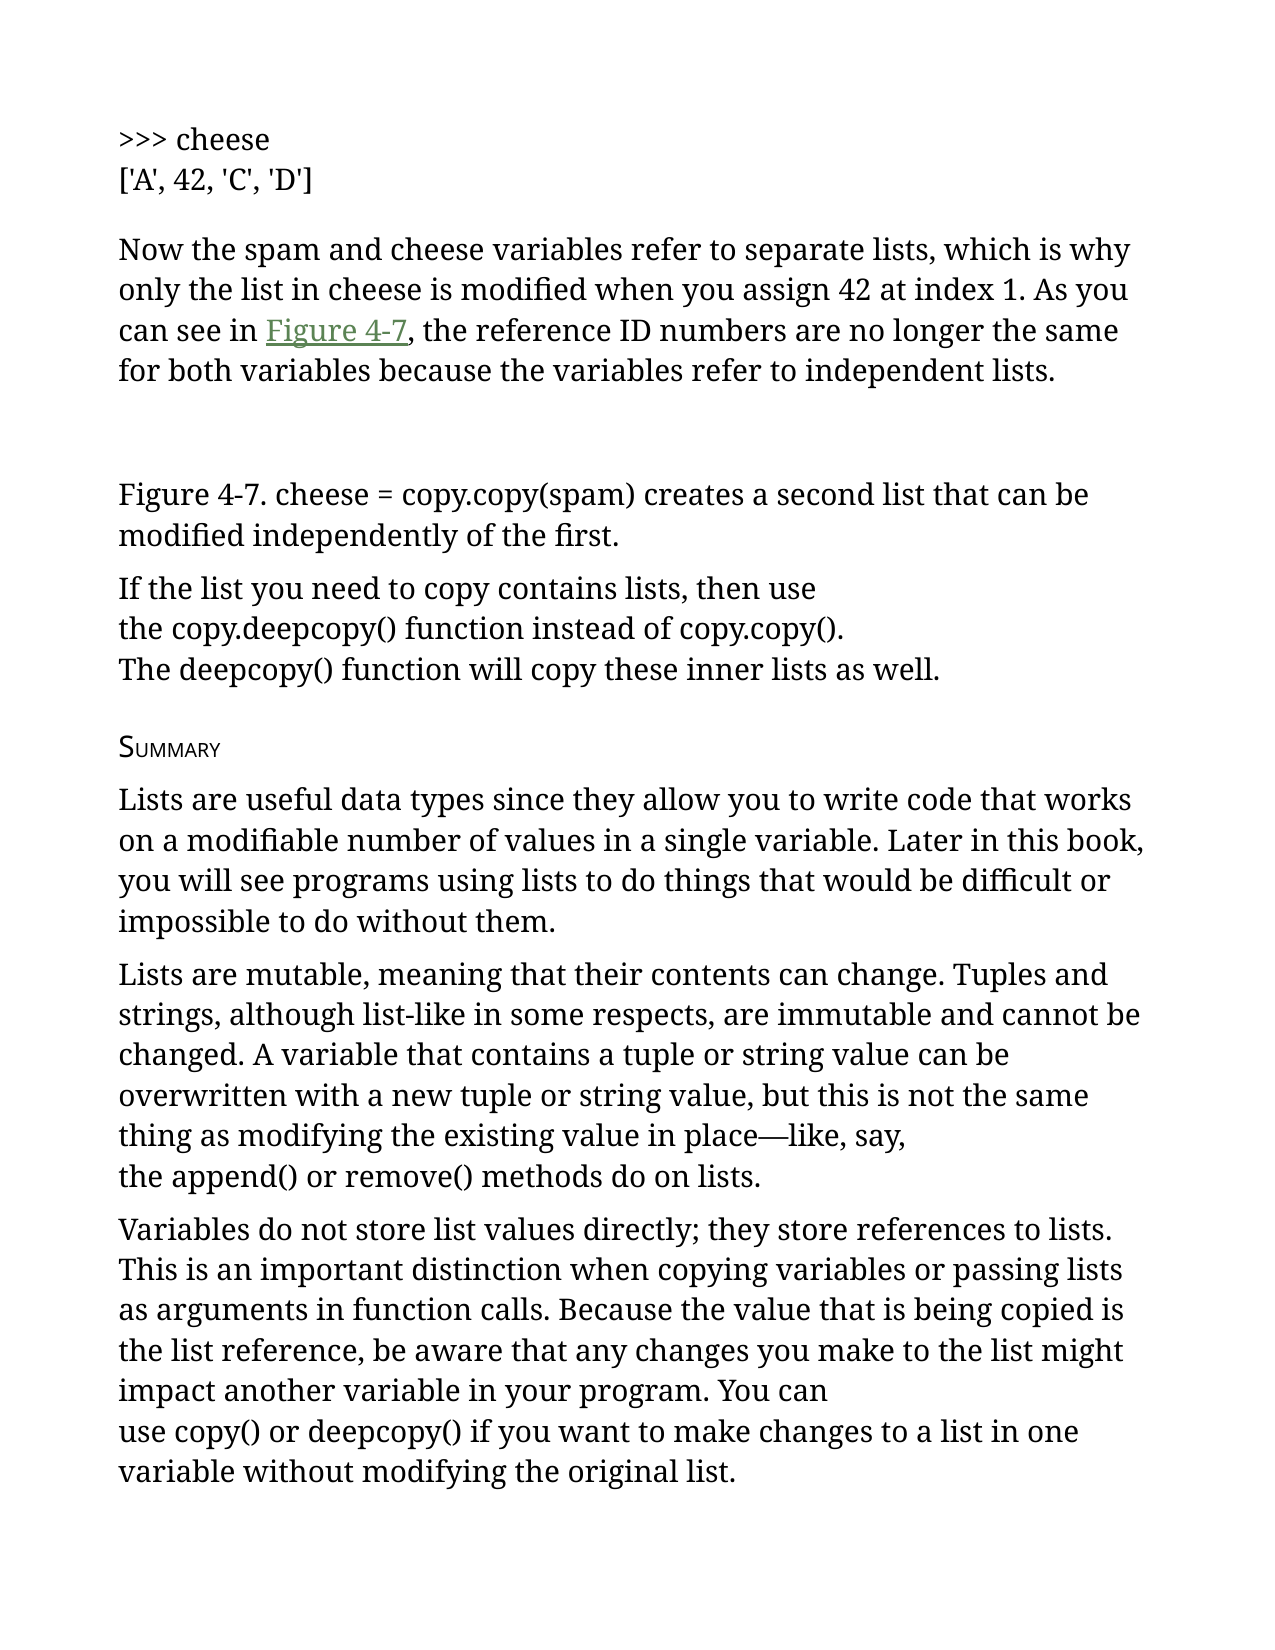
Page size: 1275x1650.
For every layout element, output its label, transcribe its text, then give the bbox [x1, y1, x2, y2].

text Lists are mutable, meaning that their contents can change. Tuples and strings, although list-like in some respects, are immutable and cannot be changed. A variable that contains a tuple or string value can be overwritten with a new tuple or string value, but this is not the same thing as modifying the existing value in place—like, say, the append() or remove() methods do on lists. [118, 953, 1157, 1196]
text If the list you need to copy contains lists, then use the copy.deepcopy() function instead of copy.copy(). The deepcopy() function will copy these inner lists as well. [118, 567, 1157, 689]
subtitle Summary [118, 726, 1157, 767]
text Figure 4-7. cheese = copy.copy(spam) creates a second list that can be modified independently of the first. [118, 474, 1157, 555]
text >>> cheese [118, 118, 1157, 158]
text Variables do not store list values directly; they store references to lists. This is an important distinction when copying variables or passing lists as arguments in function calls. Because the value that is being copied is the list reference, be aware that any changes you make to the list might impact another variable in your program. You can use copy() or deepcopy() if you want to make changes to a list in one variable without modifying the original list. [118, 1208, 1157, 1491]
text ['A', 42, 'C', 'D'] [118, 158, 1157, 199]
text Lists are useful data types since they allow you to write code that works on a modifiable number of values in a single variable. Later in this book, you will see programs using lists to do things that would be difficult or impossible to do without them. [118, 779, 1157, 941]
text Now the spam and cheese variables refer to separate lists, which is why only the list in cheese is modified when you assign 42 at index 1. As you can see in Figure 4-7, the reference ID numbers are no longer the same for both variables because the variables refer to independent lists. [118, 228, 1157, 390]
